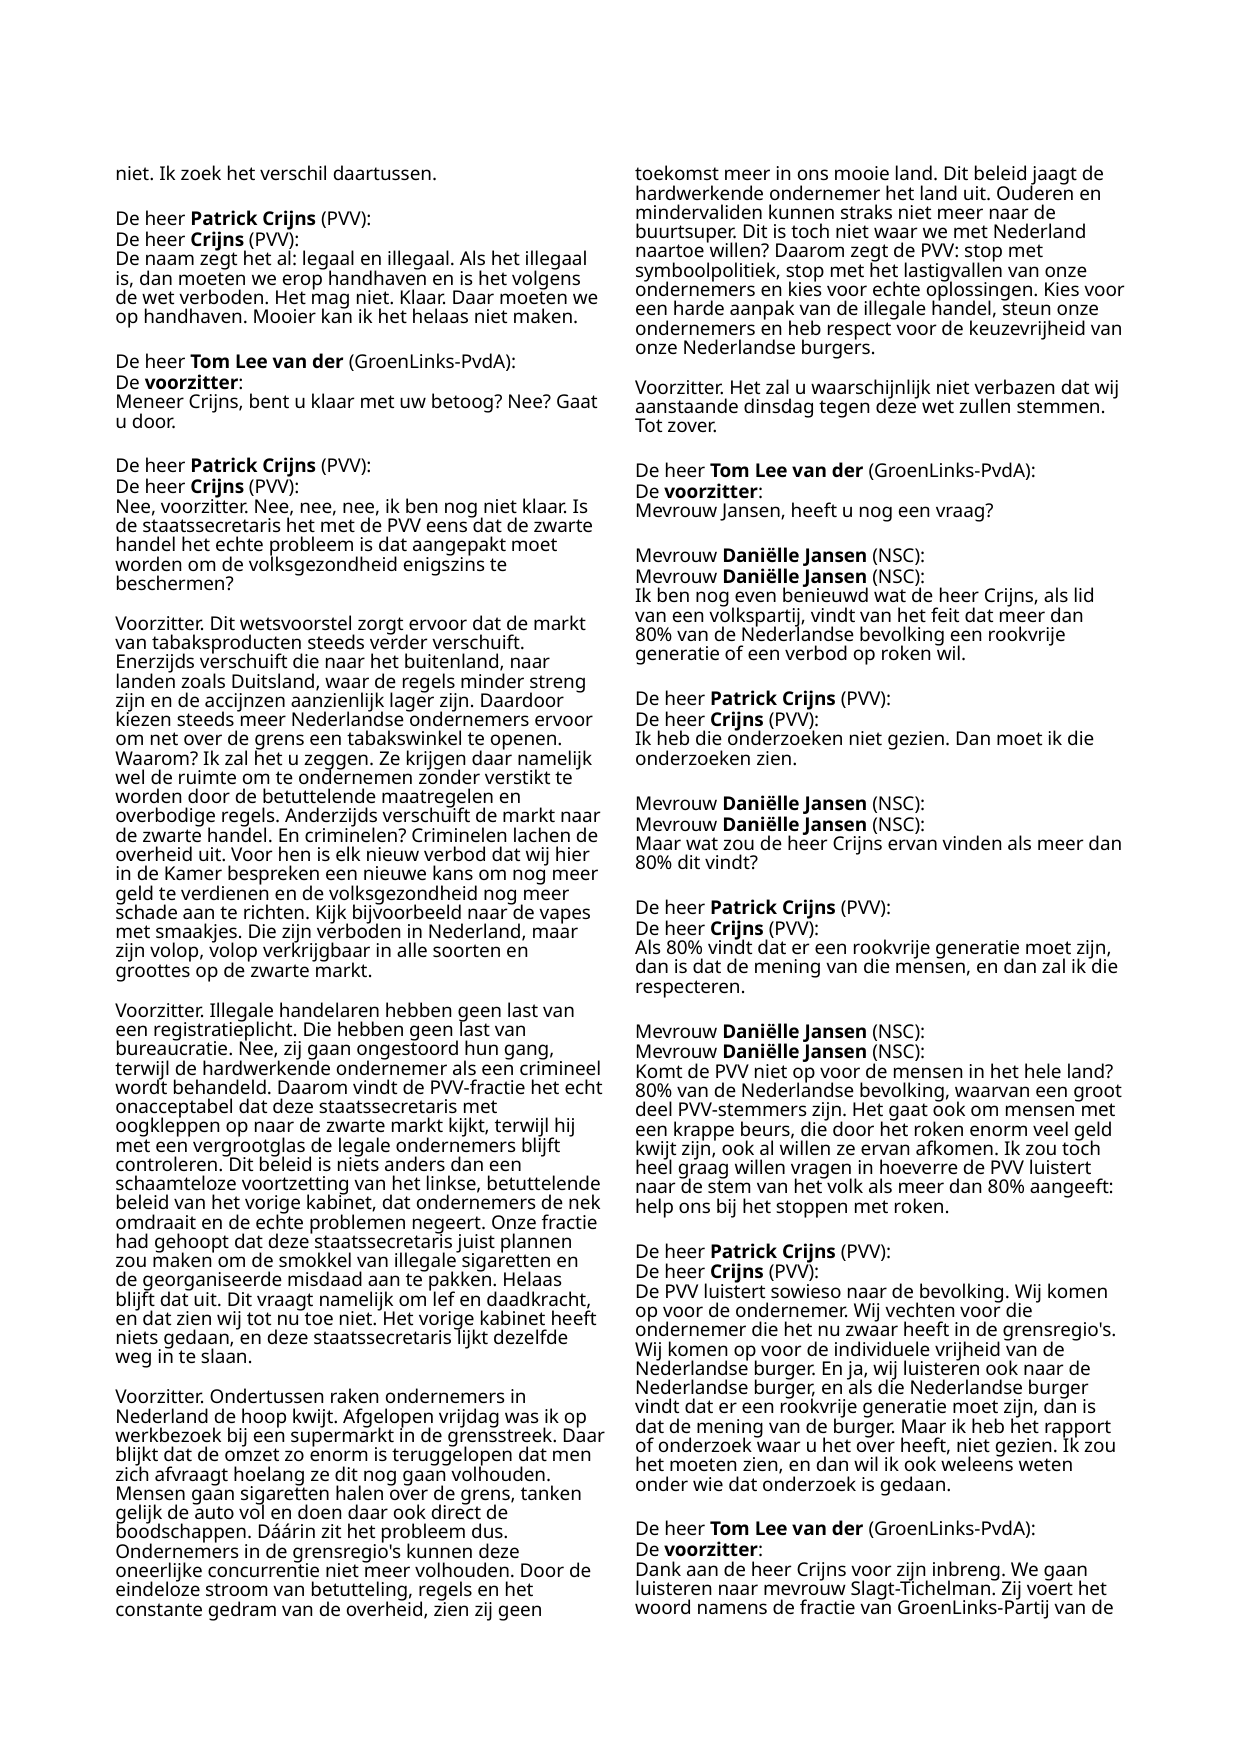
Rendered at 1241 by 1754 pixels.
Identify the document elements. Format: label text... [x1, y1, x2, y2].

text toekomst meer in ons mooie land. Dit beleid jaagt de hardwerkende ondernemer het land uit. Ouderen en mindervaliden kunnen straks niet meer naar de buurtsuper. Dit is toch niet waar we met Nederland naartoe willen? Daarom zegt de PVV: stop met symboolpolitiek, stop met het lastigvallen van onze ondernemers en kies voor echte oplossingen. Kies voor een harde aanpak van de illegale handel, steun onze ondernemers en heb respect voor de keuzevrijheid van onze Nederlandse burgers. [635, 165, 1125, 358]
text Meneer Crijns, bent u klaar met uw betoog? Nee? Gaat u door. [115, 393, 605, 432]
text Dank aan de heer Crijns voor zijn inbreng. We gaan luisteren naar mevrouw Slagt-Tichelman. Zij voert het woord namens de fractie van GroenLinks-Partij van de [635, 1561, 1125, 1618]
text De voorzitter: [635, 483, 1125, 502]
text De heer Tom Lee van der (GroenLinks-PvdA): [635, 1516, 1125, 1541]
text Voorzitter. Illegale handelaren hebben geen last van een registratieplicht. Die hebben geen last van bureaucratie. Nee, zij gaan ongestoord hun gang, terwijl de hardwerkende ondernemer als een crimineel wordt behandeld. Daarom vindt de PVV-fractie het echt onacceptabel dat deze staatssecretaris met oogkleppen op naar de zwarte markt kijkt, terwijl hij met een vergrootglas de legale ondernemers blijft controleren. Dit beleid is niets anders dan een schaamteloze voortzetting van het linkse, betuttelende beleid van het vorige kabinet, dat ondernemers de nek omdraait en de echte problemen negeert. Onze fractie had gehoopt dat deze staatssecretaris juist plannen zou maken om de smokkel van illegale sigaretten en de georganiseerde misdaad aan te pakken. Helaas blijft dat uit. Dit vraagt namelijk om lef en daadkracht, en dat zien wij tot nu toe niet. Het vorige kabinet heeft niets gedaan, en deze staatssecretaris lijkt dezelfde weg in te slaan. [115, 1002, 605, 1368]
text De heer Patrick Crijns (PVV): [115, 453, 605, 478]
text Mevrouw Daniëlle Jansen (NSC): [635, 1043, 1125, 1063]
text Voorzitter. Het zal u waarschijnlijk niet verbazen dat wij aanstaande dinsdag tegen deze wet zullen stemmen. Tot zover. [635, 379, 1125, 437]
text Komt de PVV niet op voor de mensen in het hele land? 80% van de Nederlandse bevolking, waarvan een groot deel PVV-stemmers zijn. Het gaat ook om mensen met een krappe beurs, die door het roken enorm veel geld kwijt zijn, ook al willen ze ervan afkomen. Ik zou toch heel graag willen vragen in hoeverre de PVV luistert naar de stem van het volk als meer dan 80% aangeeft: help ons bij het stoppen met roken. [635, 1063, 1125, 1217]
text De heer Patrick Crijns (PVV): [635, 894, 1125, 920]
text Mevrouw Daniëlle Jansen (NSC): [635, 542, 1125, 568]
text De heer Patrick Crijns (PVV): [635, 685, 1125, 711]
text Mevrouw Daniëlle Jansen (NSC): [635, 568, 1125, 587]
text De heer Crijns (PVV): [635, 711, 1125, 730]
text Als 80% vindt dat er een rookvrije generatie moet zijn, dan is dat de mening van die mensen, en dan zal ik die respecteren. [635, 939, 1125, 997]
text De voorzitter: [115, 374, 605, 393]
text De PVV luistert sowieso naar de bevolking. Wij komen op voor de ondernemer. Wij vechten voor die ondernemer die het nu zwaar heeft in de grensregio's. Wij komen op voor de individuele vrijheid van de Nederlandse burger. En ja, wij luisteren ook naar de Nederlandse burger, en als die Nederlandse burger vindt dat er een rookvrije generatie moet zijn, dan is dat de mening van de burger. Maar ik heb het rapport of onderzoek waar u het over heeft, niet gezien. Ik zou het moeten zien, en dan wil ik ook weleens weten onder wie dat onderzoek is gedaan. [635, 1283, 1125, 1495]
text Ik ben nog even benieuwd wat de heer Crijns, als lid van een volkspartij, vindt van het feit dat meer dan 80% van de Nederlandse bevolking een rookvrije generatie of een verbod op roken wil. [635, 587, 1125, 664]
text De heer Crijns (PVV): [635, 920, 1125, 939]
text De heer Patrick Crijns (PVV): [115, 205, 605, 231]
text De heer Tom Lee van der (GroenLinks-PvdA): [115, 348, 605, 374]
text De heer Crijns (PVV): [115, 478, 605, 498]
text Voorzitter. Dit wetsvoorstel zorgt ervoor dat de markt van tabaksproducten steeds verder verschuift. Enerzijds verschuift die naar het buitenland, naar landen zoals Duitsland, waar de regels minder streng zijn en de accijnzen aanzienlijk lager zijn. Daardoor kiezen steeds meer Nederlandse ondernemers ervoor om net over de grens een tabakswinkel te openen. Waarom? Ik zal het u zeggen. Ze krijgen daar namelijk wel de ruimte om te ondernemen zonder verstikt te worden door de betuttelende maatregelen en overbodige regels. Anderzijds verschuift de markt naar de zwarte handel. En criminelen? Criminelen lachen de overheid uit. Voor hen is elk nieuw verbod dat wij hier in de Kamer bespreken een nieuwe kans om nog meer geld te verdienen en de volksgezondheid nog meer schade aan te richten. Kijk bijvoorbeeld naar de vapes met smaakjes. Die zijn verboden in Nederland, maar zijn volop, volop verkrijgbaar in alle soorten en groottes op de zwarte markt. [115, 615, 605, 981]
text Mevrouw Jansen, heeft u nog een vraag? [635, 502, 1125, 522]
text Mevrouw Daniëlle Jansen (NSC): [635, 790, 1125, 816]
text De voorzitter: [635, 1541, 1125, 1561]
text Nee, voorzitter. Nee, nee, nee, ik ben nog niet klaar. Is de staatssecretaris het met de PVV eens dat de zwarte handel het echte probleem is dat aangepakt moet worden om de volksgezondheid enigszins te beschermen? [115, 498, 605, 594]
text De heer Patrick Crijns (PVV): [635, 1238, 1125, 1263]
text De heer Crijns (PVV): [115, 231, 605, 250]
text De naam zegt het al: legaal en illegaal. Als het illegaal is, dan moeten we erop handhaven en is het volgens de wet verboden. Het mag niet. Klaar. Daar moeten we op handhaven. Mooier kan ik het helaas niet maken. [115, 250, 605, 327]
text Maar wat zou de heer Crijns ervan vinden als meer dan 80% dit vindt? [635, 835, 1125, 873]
text Voorzitter. Ondertussen raken ondernemers in Nederland de hoop kwijt. Afgelopen vrijdag was ik op werkbezoek bij een supermarkt in de grensstreek. Daar blijkt dat de omzet zo enorm is teruggelopen dat men zich afvraagt hoelang ze dit nog gaan volhouden. Mensen gaan sigaretten halen over de grens, tanken gelijk de auto vol en doen daar ook direct de boodschappen. Dáárin zit het probleem dus. Ondernemers in de grensregio's kunnen deze oneerlijke concurrentie niet meer volhouden. Door de eindeloze stroom van betutteling, regels en het constante gedram van de overheid, zien zij geen [115, 1388, 605, 1620]
text De heer Crijns (PVV): [635, 1263, 1125, 1283]
text Ik heb die onderzoeken niet gezien. Dan moet ik die onderzoeken zien. [635, 730, 1125, 769]
text De heer Tom Lee van der (GroenLinks-PvdA): [635, 457, 1125, 483]
text niet. Ik zoek het verschil daartussen. [115, 165, 605, 184]
text Mevrouw Daniëlle Jansen (NSC): [635, 1018, 1125, 1043]
text Mevrouw Daniëlle Jansen (NSC): [635, 816, 1125, 835]
